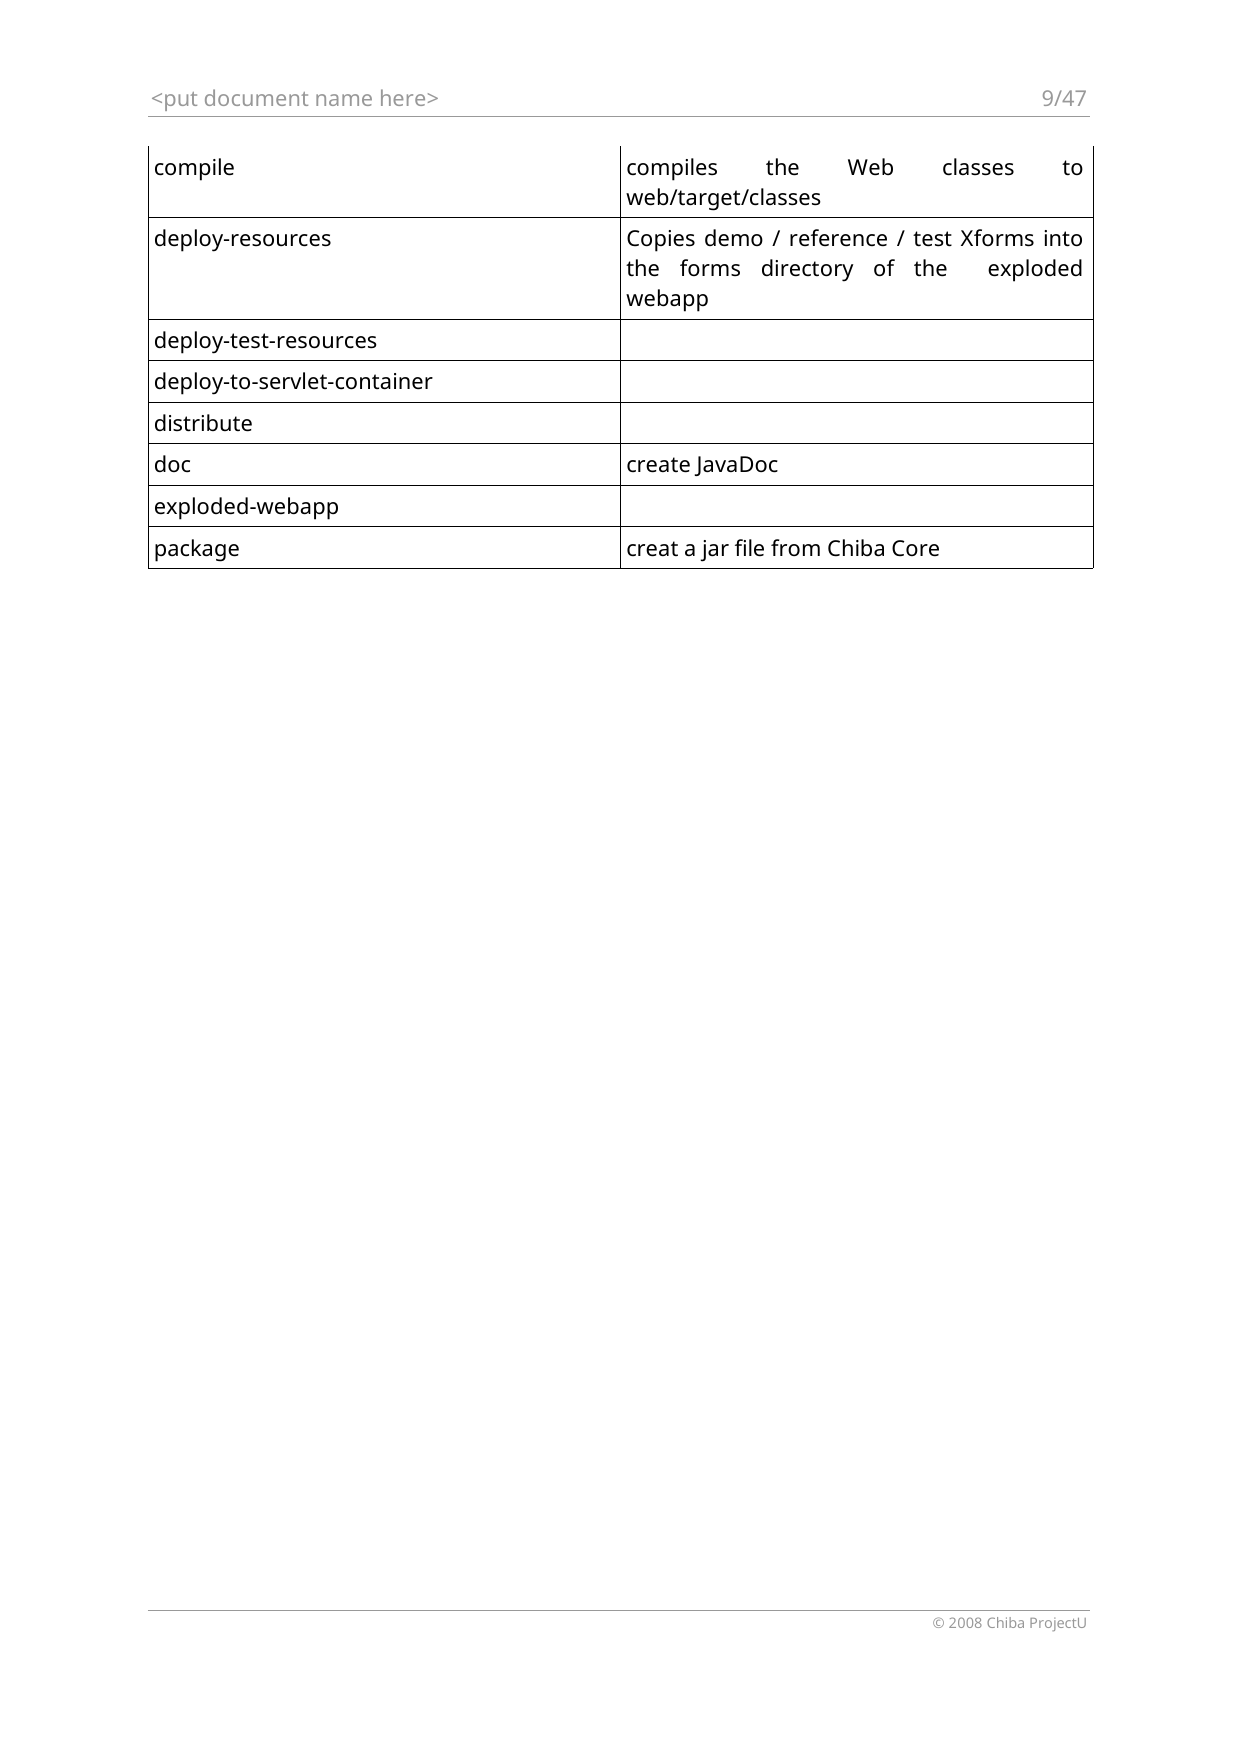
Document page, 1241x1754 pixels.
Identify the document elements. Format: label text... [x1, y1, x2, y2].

table_cell Copies demo / reference / test Xforms into the forms directory of the exploded webapp [621, 218, 1093, 319]
table_cell create JavaDoc [621, 444, 1093, 485]
table_cell distribute [149, 403, 620, 443]
table_cell [621, 403, 1093, 443]
table_cell doc [149, 444, 620, 485]
table_cell [621, 361, 1093, 402]
table_cell [621, 320, 1093, 360]
table_cell deploy-resources [149, 218, 620, 319]
table_cell deploy-test-resources [149, 320, 620, 360]
table_cell exploded-webapp [149, 486, 620, 526]
table_cell creat a jar file from Chiba Core [621, 527, 1093, 568]
table_cell package [149, 527, 620, 568]
table_cell compile [149, 146, 620, 217]
table_cell deploy-to-servlet-container [149, 361, 620, 402]
table_cell [621, 486, 1093, 526]
table_cell compiles the Web classes to web/target/classes [621, 146, 1093, 217]
